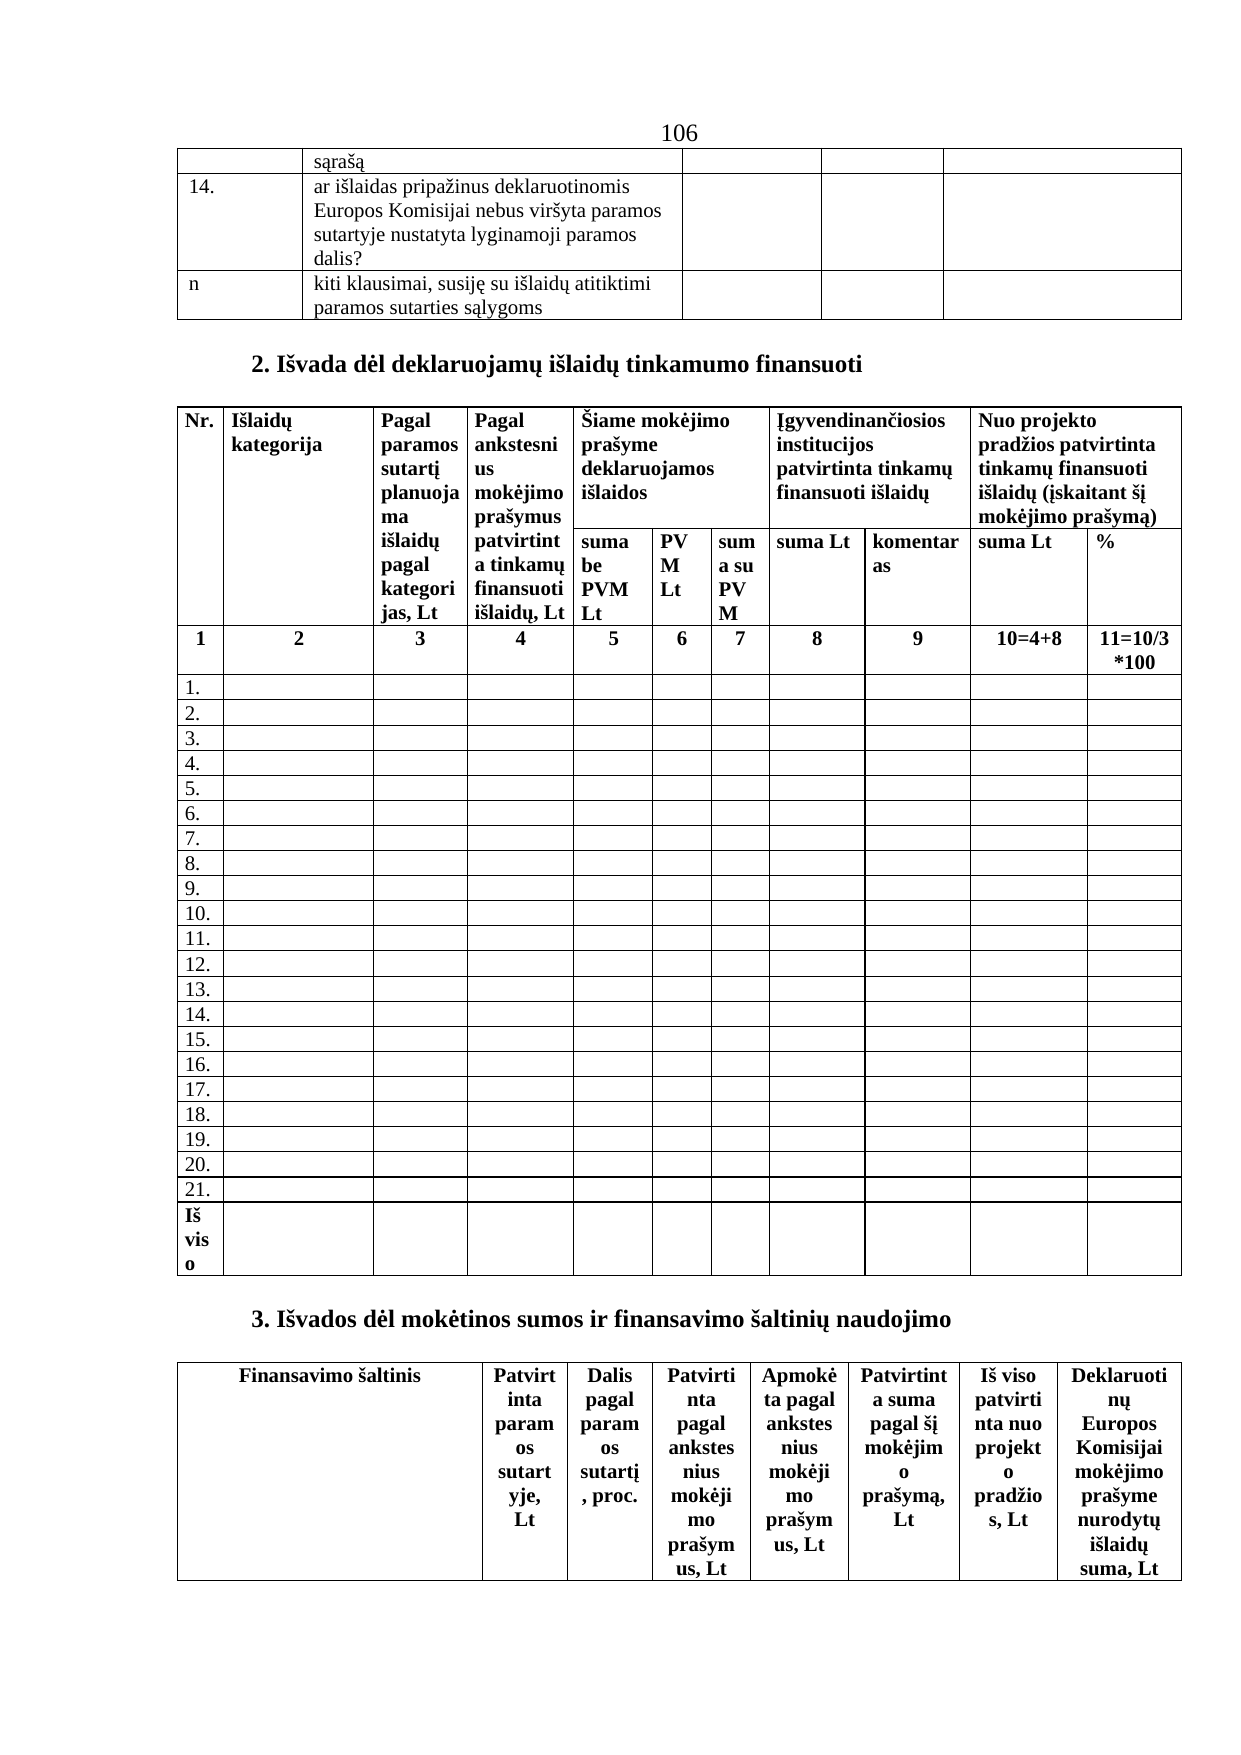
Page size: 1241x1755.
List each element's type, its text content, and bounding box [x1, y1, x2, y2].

table_cell [574, 951, 652, 976]
table_cell [468, 1127, 573, 1151]
table_cell [574, 851, 652, 875]
table_cell [1088, 977, 1181, 1001]
table_cell [712, 1027, 769, 1051]
table_cell [971, 751, 1087, 775]
table_cell [468, 751, 573, 775]
table_cell [971, 726, 1087, 749]
table_cell [822, 149, 943, 173]
text 2. Išvada dėl deklaruojamų išlaidų tinkamumo finansuoti [177, 349, 1181, 378]
table_cell [574, 1127, 652, 1151]
table_cell [374, 1052, 467, 1076]
table_cell [683, 174, 821, 270]
table_cell [468, 1052, 573, 1076]
table_cell [1088, 926, 1181, 950]
table_cell [224, 901, 373, 925]
table_cell [574, 726, 652, 749]
table_cell [712, 901, 769, 925]
table_cell [653, 700, 711, 724]
table_cell [374, 1002, 467, 1026]
table_cell [770, 801, 864, 825]
table_cell [374, 801, 467, 825]
table_cell [971, 801, 1087, 825]
table_cell [866, 751, 970, 775]
table_cell suma be PVM Lt [574, 529, 652, 625]
table_cell [653, 726, 711, 749]
table_cell [866, 776, 970, 800]
table_cell [224, 1077, 373, 1101]
table_cell 1 [178, 626, 223, 674]
table_cell [712, 951, 769, 976]
table_cell [1088, 1027, 1181, 1051]
table_cell [468, 876, 573, 900]
table_cell [770, 776, 864, 800]
table_cell [866, 1002, 970, 1026]
table_cell 17. [178, 1077, 223, 1101]
table_cell 19. [178, 1127, 223, 1151]
table_cell [971, 851, 1087, 875]
table_cell sąrašą [303, 149, 682, 173]
table_cell [1088, 1178, 1181, 1201]
table_cell [178, 149, 302, 173]
table_header Apmokėta pagal ankstesnius mokėjimo prašymus, Lt [751, 1363, 848, 1579]
table_cell 13. [178, 977, 223, 1001]
table_cell [1088, 1127, 1181, 1151]
table_cell [574, 1077, 652, 1101]
table_cell n [178, 271, 302, 319]
table_cell [712, 1127, 769, 1151]
table_cell [653, 801, 711, 825]
table_cell [866, 1077, 970, 1101]
table_cell [770, 876, 864, 900]
table_cell [971, 901, 1087, 925]
table_cell [770, 1002, 864, 1026]
table_cell [770, 1152, 864, 1176]
table_cell [574, 751, 652, 775]
table_cell [468, 700, 573, 724]
table_cell [653, 876, 711, 900]
table_cell [1088, 801, 1181, 825]
table_cell [224, 776, 373, 800]
table_cell [866, 1203, 970, 1275]
table_header Patvirtinta paramos sutartyje, Lt [483, 1363, 567, 1579]
text 3. Išvados dėl mokėtinos sumos ir finansavimo šaltinių naudojimo [177, 1304, 1181, 1333]
table_cell [374, 700, 467, 724]
table_cell 14. [178, 1002, 223, 1026]
table_cell [770, 926, 864, 950]
table_cell [468, 1002, 573, 1026]
table_cell [374, 1127, 467, 1151]
table_cell [866, 876, 970, 900]
table_cell 18. [178, 1102, 223, 1126]
table_cell [374, 901, 467, 925]
table_cell [374, 776, 467, 800]
table_cell 3 [374, 626, 467, 674]
table_cell [653, 901, 711, 925]
table_cell [574, 926, 652, 950]
table_cell [653, 1178, 711, 1201]
table_cell [971, 826, 1087, 850]
table_cell [468, 1102, 573, 1126]
table_cell [653, 1077, 711, 1101]
table_cell 14. [178, 174, 302, 270]
table_cell [971, 675, 1087, 699]
table_cell [712, 700, 769, 724]
table_cell [770, 1077, 864, 1101]
table_header Nuo projekto pradžios patvirtinta tinkamų finansuoti išlaidų (įskaitant šį mokėjimo prašymą) [971, 408, 1181, 528]
table_cell [971, 876, 1087, 900]
table_cell [944, 271, 1181, 319]
table_cell [653, 776, 711, 800]
table_cell 10. [178, 901, 223, 925]
table_cell [574, 876, 652, 900]
table_cell [574, 1178, 652, 1201]
table_header Išlaidų kategorija [224, 408, 373, 625]
table_cell [971, 1077, 1087, 1101]
table_cell [770, 1052, 864, 1076]
table_cell [971, 1027, 1087, 1051]
table_cell kiti klausimai, susiję su išlaidų atitiktimi paramos sutarties sąlygoms [303, 271, 682, 319]
table_cell 21. [178, 1178, 223, 1201]
table_cell [574, 1052, 652, 1076]
table_cell komentaras [866, 529, 970, 625]
table_cell 3. [178, 726, 223, 749]
table_cell [866, 851, 970, 875]
table_cell [374, 977, 467, 1001]
table_cell [224, 751, 373, 775]
table_cell 1. [178, 675, 223, 699]
table_cell [1088, 1002, 1181, 1026]
table_cell [1088, 1203, 1181, 1275]
table_cell [866, 826, 970, 850]
table_cell [468, 801, 573, 825]
table_cell 16. [178, 1052, 223, 1076]
table_cell [866, 1178, 970, 1201]
table_cell [866, 1102, 970, 1126]
table_cell [468, 851, 573, 875]
table_cell [971, 1127, 1087, 1151]
table_cell [1088, 726, 1181, 749]
table_cell [770, 1178, 864, 1201]
table_cell [866, 926, 970, 950]
table_cell [468, 675, 573, 699]
table_cell [1088, 876, 1181, 900]
table_cell [971, 1102, 1087, 1126]
table_cell 2. [178, 700, 223, 724]
table_cell [224, 1052, 373, 1076]
table_cell [468, 1178, 573, 1201]
table_cell [866, 1027, 970, 1051]
table_cell [712, 1052, 769, 1076]
table_cell [574, 801, 652, 825]
table_cell [224, 675, 373, 699]
table_cell [468, 826, 573, 850]
table_cell [712, 1077, 769, 1101]
table_cell [770, 1027, 864, 1051]
table_cell [1088, 1102, 1181, 1126]
table_cell [374, 926, 467, 950]
table_cell [712, 801, 769, 825]
table_header Iš viso patvirtinta nuo projekto pradžios, Lt [960, 1363, 1057, 1579]
table_header Patvirtinta pagal ankstesnius mokėjimo prašymus, Lt [653, 1363, 750, 1579]
table_cell 8 [770, 626, 864, 674]
table_cell [653, 751, 711, 775]
table_cell [1088, 776, 1181, 800]
table_cell [866, 700, 970, 724]
table_cell [374, 726, 467, 749]
table_cell [468, 901, 573, 925]
table_cell [1088, 700, 1181, 724]
table_cell [653, 851, 711, 875]
table_cell [971, 1203, 1087, 1275]
table_cell [653, 1152, 711, 1176]
table_cell [574, 675, 652, 699]
table_cell [224, 1178, 373, 1201]
table_cell [1088, 951, 1181, 976]
table_header Nr. [178, 408, 223, 625]
table_cell [468, 926, 573, 950]
table_cell [944, 174, 1181, 270]
table_cell [971, 700, 1087, 724]
table_cell [574, 1102, 652, 1126]
table_cell [374, 1152, 467, 1176]
table_cell [224, 1002, 373, 1026]
table_header Deklaruotinų Europos Komisijai mokėjimo prašyme nurodytų išlaidų suma, Lt [1058, 1363, 1181, 1579]
table_cell [971, 1178, 1087, 1201]
table_cell [374, 1027, 467, 1051]
table_cell 5 [574, 626, 652, 674]
table_cell [866, 977, 970, 1001]
table_cell [574, 826, 652, 850]
table_cell 5. [178, 776, 223, 800]
table_cell [574, 1152, 652, 1176]
table_cell [822, 174, 943, 270]
table_cell [712, 726, 769, 749]
table_cell suma Lt [770, 529, 864, 625]
table_header Patvirtinta suma pagal šį mokėjimo prašymą, Lt [849, 1363, 959, 1579]
table_cell 2 [224, 626, 373, 674]
table_cell [770, 851, 864, 875]
table_cell [468, 1203, 573, 1275]
table_cell [468, 1152, 573, 1176]
table_cell [653, 1027, 711, 1051]
table_cell [770, 751, 864, 775]
table_cell % [1088, 529, 1181, 625]
table_cell [866, 726, 970, 749]
table_cell [374, 1178, 467, 1201]
table_header Šiame mokėjimo prašyme deklaruojamos išlaidos [574, 408, 769, 528]
table_cell [971, 926, 1087, 950]
table_cell [224, 826, 373, 850]
table_cell 10=4+8 [971, 626, 1087, 674]
table_cell [712, 977, 769, 1001]
table_cell 4 [468, 626, 573, 674]
table_cell [468, 726, 573, 749]
table_cell [770, 826, 864, 850]
table_cell [653, 1052, 711, 1076]
table_cell [866, 1152, 970, 1176]
table_cell [712, 751, 769, 775]
table_cell [374, 675, 467, 699]
table_cell [866, 951, 970, 976]
table_cell Iš viso [178, 1203, 223, 1275]
table_cell 9. [178, 876, 223, 900]
table_cell [683, 271, 821, 319]
table_cell [971, 776, 1087, 800]
table_cell [1088, 1077, 1181, 1101]
table_cell [712, 1152, 769, 1176]
table_cell [468, 977, 573, 1001]
table_cell suma su PVM [712, 529, 769, 625]
table_cell [224, 977, 373, 1001]
table_cell [971, 1152, 1087, 1176]
table_cell [653, 826, 711, 850]
table_cell [224, 951, 373, 976]
table_cell [770, 726, 864, 749]
table_cell [653, 675, 711, 699]
table_cell [374, 1102, 467, 1126]
table_cell [971, 977, 1087, 1001]
table_cell [224, 1203, 373, 1275]
table_cell [468, 1027, 573, 1051]
table_cell [770, 951, 864, 976]
table_cell [374, 876, 467, 900]
table_cell 6. [178, 801, 223, 825]
table_cell [574, 1203, 652, 1275]
table_cell [374, 751, 467, 775]
table_cell [224, 801, 373, 825]
table_cell [653, 1002, 711, 1026]
table_cell [712, 1002, 769, 1026]
table_cell [574, 1002, 652, 1026]
table_header Pagal paramos sutartį planuojama išlaidų pagal kategorijas, Lt [374, 408, 467, 625]
table_cell [770, 700, 864, 724]
table_cell [971, 1052, 1087, 1076]
table_cell [712, 926, 769, 950]
table_cell 7 [712, 626, 769, 674]
table_cell [866, 801, 970, 825]
table_cell [712, 1178, 769, 1201]
table_cell [866, 1127, 970, 1151]
table_cell [224, 1152, 373, 1176]
table_cell [468, 951, 573, 976]
table_cell 11. [178, 926, 223, 950]
table_cell [770, 1127, 864, 1151]
table_cell [224, 851, 373, 875]
table_cell 4. [178, 751, 223, 775]
table_cell 9 [866, 626, 970, 674]
table_cell [653, 951, 711, 976]
table_header Finansavimo šaltinis [178, 1363, 482, 1579]
table_cell [866, 1052, 970, 1076]
table_cell [653, 1203, 711, 1275]
table_cell 8. [178, 851, 223, 875]
table_cell [866, 675, 970, 699]
table_cell [770, 1102, 864, 1126]
table_cell 11=10/3*100 [1088, 626, 1181, 674]
table_cell [653, 926, 711, 950]
table_cell [653, 1102, 711, 1126]
table_cell [224, 1102, 373, 1126]
table_cell [712, 826, 769, 850]
table_cell [574, 776, 652, 800]
table_cell [1088, 675, 1181, 699]
table_cell [574, 700, 652, 724]
table_cell 6 [653, 626, 711, 674]
table_cell [1088, 1052, 1181, 1076]
table_cell [374, 851, 467, 875]
table_cell 7. [178, 826, 223, 850]
table_cell [224, 926, 373, 950]
table_cell [683, 149, 821, 173]
table_cell 12. [178, 951, 223, 976]
table_cell [468, 776, 573, 800]
table_cell [712, 1203, 769, 1275]
table_cell [224, 700, 373, 724]
table_cell [770, 1203, 864, 1275]
table_cell [712, 1102, 769, 1126]
table_cell suma Lt [971, 529, 1087, 625]
table_cell [374, 1203, 467, 1275]
table_cell [971, 1002, 1087, 1026]
table_header Įgyvendinančiosios institucijos patvirtinta tinkamų finansuoti išlaidų [770, 408, 970, 528]
table_cell [770, 901, 864, 925]
table_cell [374, 1077, 467, 1101]
table_cell [1088, 1152, 1181, 1176]
table_cell [712, 776, 769, 800]
table_cell [712, 675, 769, 699]
table_cell [866, 901, 970, 925]
table_cell 20. [178, 1152, 223, 1176]
table_header Pagal ankstesnius mokėjimo prašymus patvirtinta tinkamų finansuoti išlaidų, Lt [468, 408, 573, 625]
table_cell [770, 675, 864, 699]
table_cell [1088, 751, 1181, 775]
table_cell [574, 977, 652, 1001]
table_cell [468, 1077, 573, 1101]
table_cell [653, 977, 711, 1001]
table_cell [574, 1027, 652, 1051]
table_cell [653, 1127, 711, 1151]
table_cell [971, 951, 1087, 976]
table_cell [574, 901, 652, 925]
table_cell PVM Lt [653, 529, 711, 625]
table_cell [712, 876, 769, 900]
table_cell [1088, 901, 1181, 925]
table_cell [374, 951, 467, 976]
table_cell [224, 726, 373, 749]
table_cell [224, 1127, 373, 1151]
table_cell [822, 271, 943, 319]
table_cell [224, 1027, 373, 1051]
table_cell ar išlaidas pripažinus deklaruotinomis Europos Komisijai nebus viršyta paramos sutartyje nustatyta lyginamoji paramos dalis? [303, 174, 682, 270]
table_cell 15. [178, 1027, 223, 1051]
table_cell [770, 977, 864, 1001]
table_cell [1088, 826, 1181, 850]
table_header Dalis pagal paramos sutartį, proc. [568, 1363, 652, 1579]
table_cell [374, 826, 467, 850]
table_cell [712, 851, 769, 875]
table_cell [944, 149, 1181, 173]
table_cell [224, 876, 373, 900]
table_cell [1088, 851, 1181, 875]
